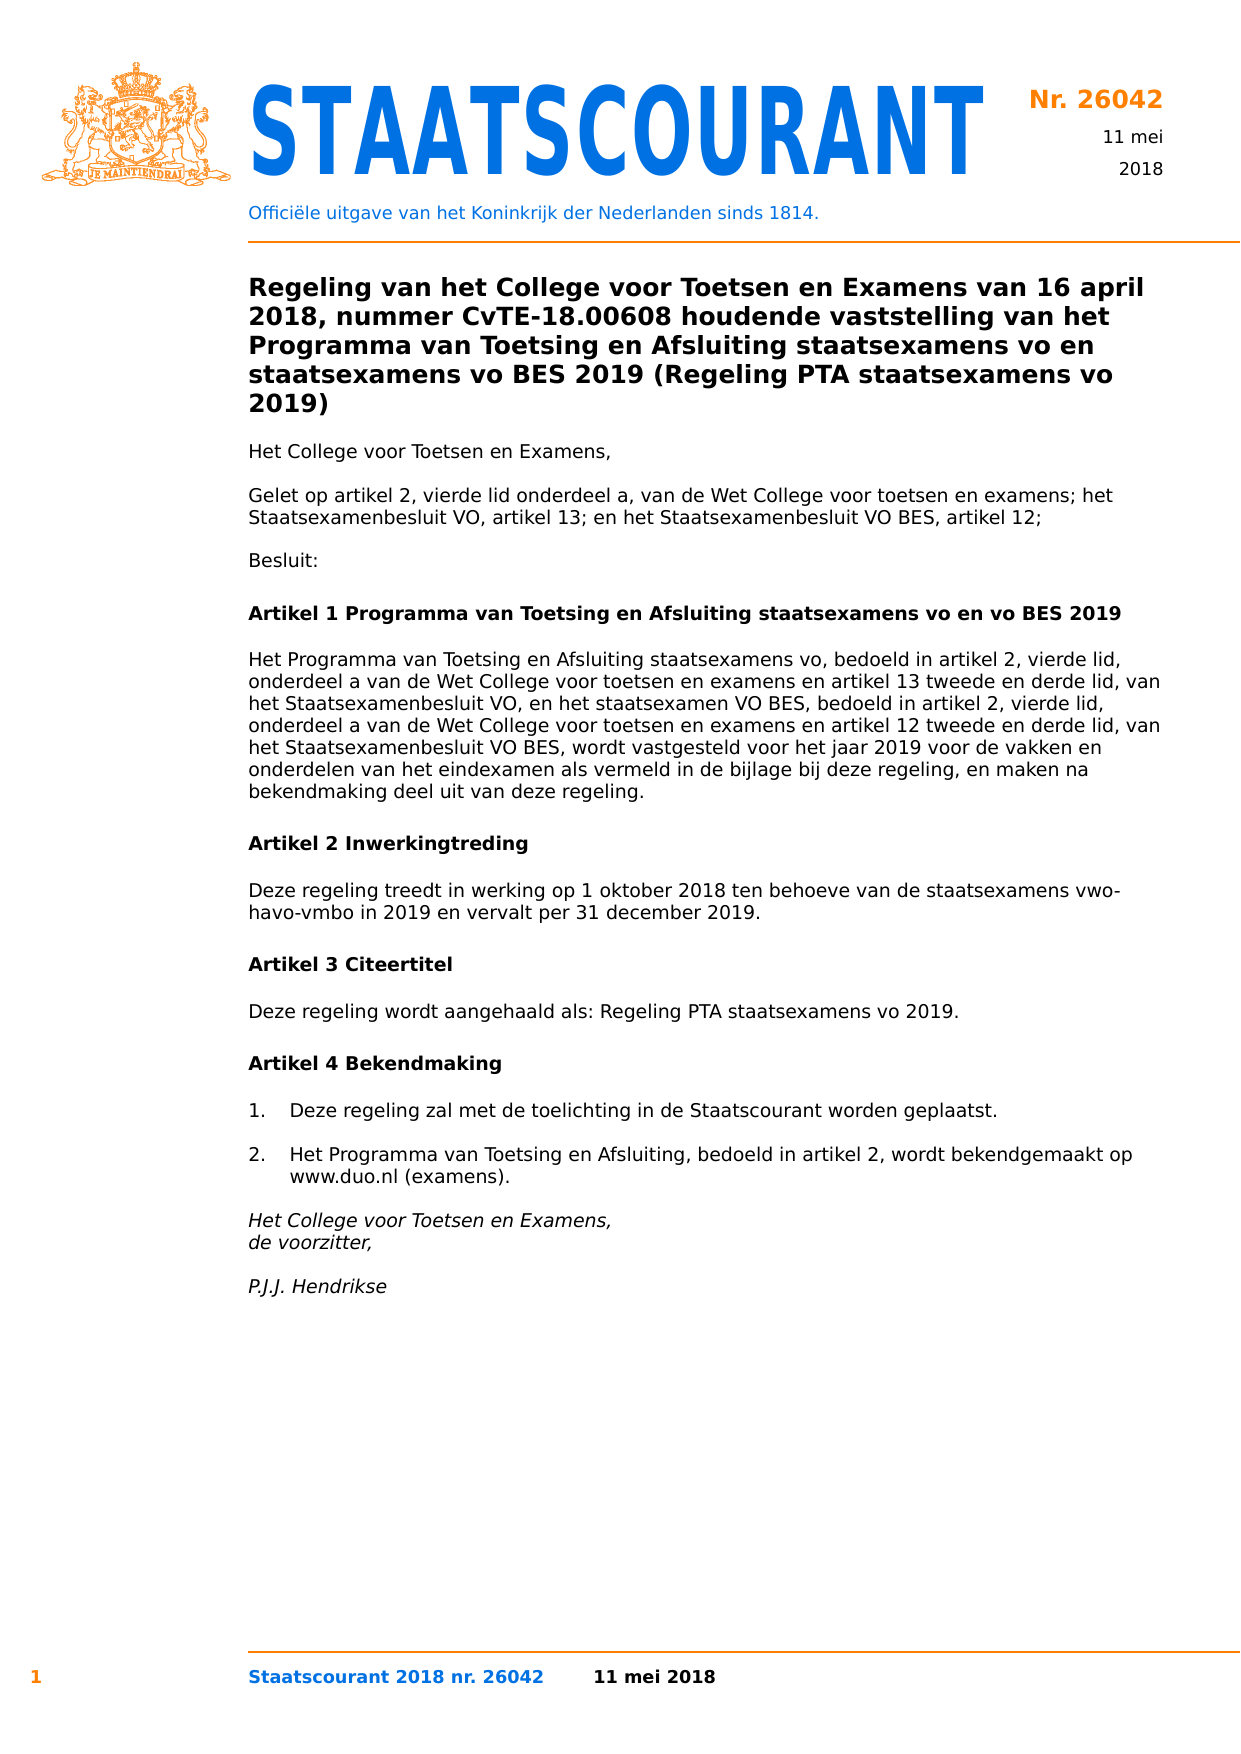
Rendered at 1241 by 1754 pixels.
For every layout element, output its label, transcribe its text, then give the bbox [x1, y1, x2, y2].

subtitle Regeling van het College voor Toetsen en Examens van 16 april 2018, nummer CvTE-18.00608 houdende vaststelling van het Programma van Toetsing en Afsluiting staatsexamens vo en staatsexamens vo BES 2019 (Regeling PTA staatsexamens vo 2019) [248, 273, 1163, 419]
text Het College voor Toetsen en Examens, de voorzitter, P.J.J. Hendrikse [248, 1210, 1163, 1298]
text Deze regeling wordt aangehaald als: Regeling PTA staatsexamens vo 2019. [248, 1001, 1163, 1023]
table_cell 2018 [998, 153, 1240, 203]
picture [41, 62, 231, 186]
table_header Nr. 26042 [998, 62, 1240, 121]
table_cell Officiële uitgave van het Koninkrijk der Nederlanden sinds 1814. [248, 203, 1240, 241]
table_cell 11 mei [998, 121, 1240, 153]
text Het Programma van Toetsing en Afsluiting staatsexamens vo, bedoeld in artikel 2, vierde lid, onderdeel a van de Wet College voor toetsen en examens en artikel 13 tweede en derde lid, van het Staatsexamenbesluit VO, en het staatsexamen VO BES, bedoeld in artikel 2, vierde lid, onderdeel a van de Wet College voor toetsen en examens en artikel 12 tweede en derde lid, van het Staatsexamenbesluit VO BES, wordt vastgesteld voor het jaar 2019 voor de vakken en onderdelen van het eindexamen als vermeld in de bijlage bij deze regeling, en maken na bekendmaking deel uit van deze regeling. [248, 649, 1163, 803]
table_header STAATSCOURANT [248, 62, 998, 203]
subtitle Artikel 3 Citeertitel [248, 954, 1163, 976]
table_header [25, 62, 248, 241]
text Besluit: [248, 550, 1163, 572]
subtitle Artikel 1 Programma van Toetsing en Afsluiting staatsexamens vo en vo BES 2019 [248, 602, 1163, 624]
subtitle Artikel 2 Inwerkingtreding [248, 833, 1163, 855]
text Het College voor Toetsen en Examens, [248, 441, 1163, 463]
text 1. Deze regeling zal met de toelichting in de Staatscourant worden geplaatst. [248, 1100, 1163, 1122]
subtitle Artikel 4 Bekendmaking [248, 1053, 1163, 1075]
text Gelet op artikel 2, vierde lid onderdeel a, van de Wet College voor toetsen en examens; het Staatsexamenbesluit VO, artikel 13; en het Staatsexamenbesluit VO BES, artikel 12; [248, 484, 1163, 528]
text 2. Het Programma van Toetsing en Afsluiting, bedoeld in artikel 2, wordt bekendgemaakt op www.duo.nl (examens). [248, 1144, 1163, 1188]
text Deze regeling treedt in werking op 1 oktober 2018 ten behoeve van de staatsexamens vwo-havo-vmbo in 2019 en vervalt per 31 december 2019. [248, 880, 1163, 924]
